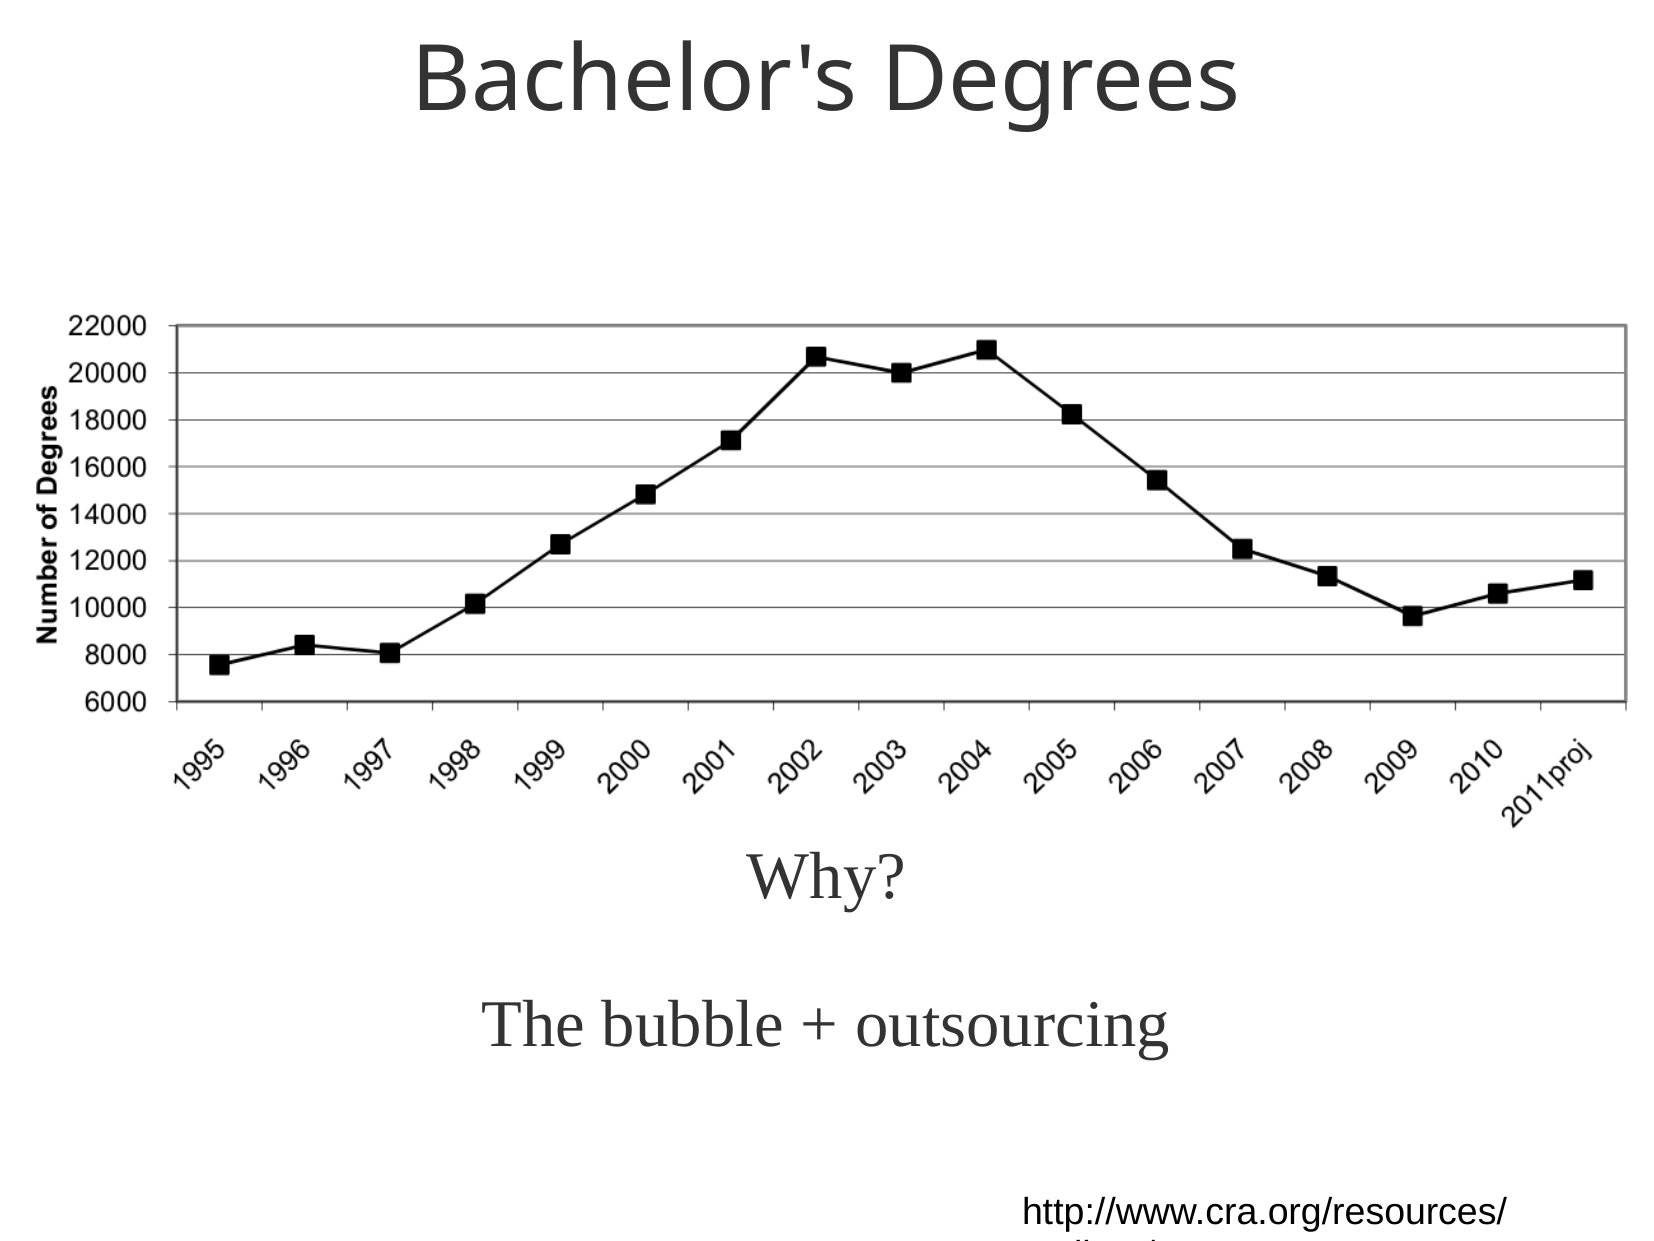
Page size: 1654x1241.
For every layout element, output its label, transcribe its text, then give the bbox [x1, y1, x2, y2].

text_box http://www.cra.org/resources/taulbee/ [1007, 1183, 1653, 1241]
title Bachelor's Degrees [82, 0, 1571, 151]
picture [2, 278, 1653, 844]
subtitle Why? The bubble + outsourcing [82, 737, 1571, 1164]
